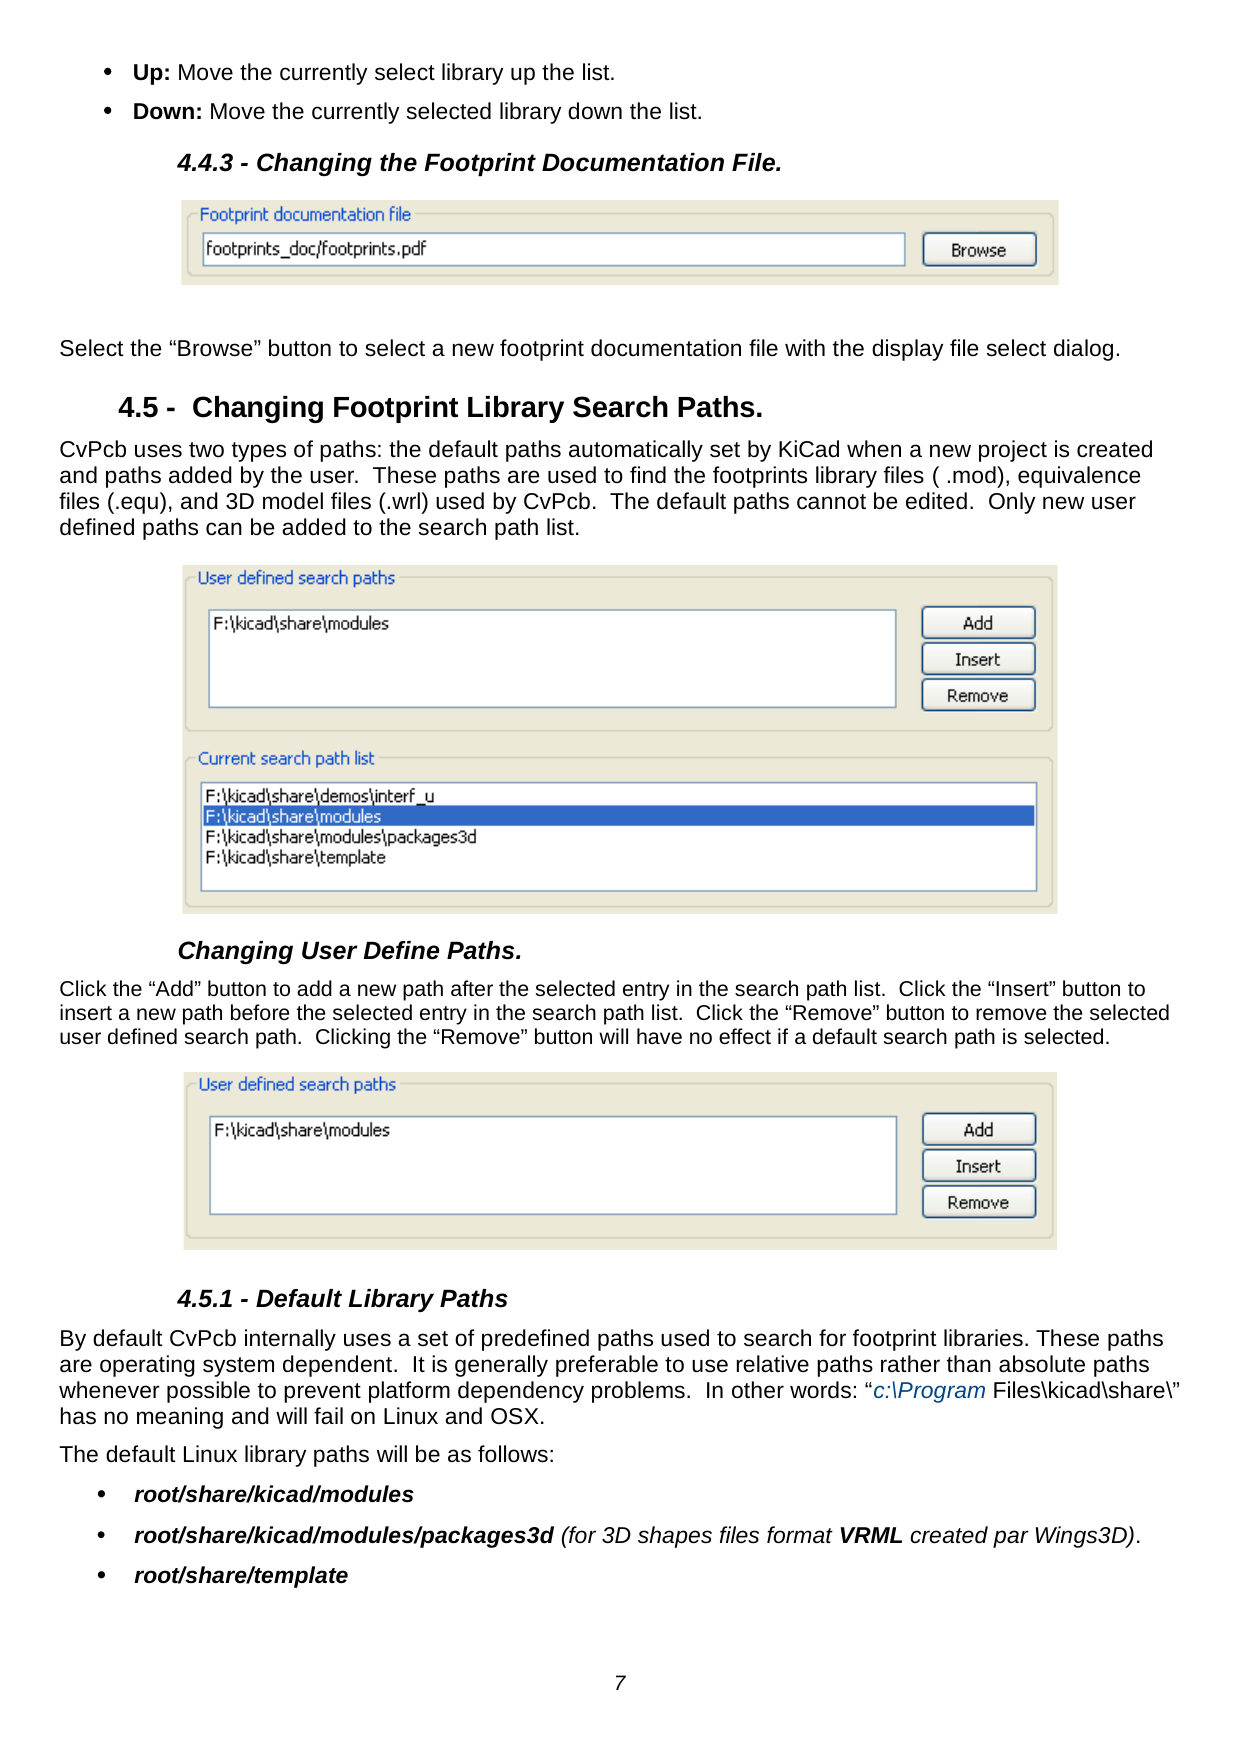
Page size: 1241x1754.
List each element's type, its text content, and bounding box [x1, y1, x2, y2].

list root/share/template [97, 1561, 1181, 1589]
text Click the “Add” button to add a new path after the selected entry in the search path list. Click the “Insert” button to insert a new path before the selected entry in the search path list. Click the “Remove” button to remove the selected user defined search path. Clicking the “Remove” button will have no effect if a default search path is selected. [59, 977, 1181, 1049]
list Up: Move the currently select library up the list. [103, 59, 1181, 86]
list root/share/kicad/modules/packages3d (for 3D shapes files format VRML created par Wings3D). [97, 1521, 1181, 1549]
text CvPcb uses two types of paths: the default paths automatically set by KiCad when a new project is created and paths added by the user. These paths are used to find the footprints library files ( .mod), equivalence files (.equ), and 3D model files (.wrl) used by CvPcb. The default paths cannot be edited. Only new user defined paths can be added to the search path list. [59, 436, 1181, 541]
subtitle Changing Footprint Library Search Paths. [118, 391, 1181, 424]
list Down: Move the currently selected library down the list. [103, 98, 1181, 125]
subtitle Default Library Paths [177, 1285, 1181, 1313]
picture [182, 565, 1058, 914]
subtitle Changing User Define Paths. [177, 937, 1181, 965]
text By default CvPcb internally uses a set of predefined paths used to search for footprint libraries. These paths are operating system dependent. It is generally preferable to use relative paths rather than absolute paths whenever possible to prevent platform dependency problems. In other words: “c:\Program Files\kicad\share\” has no meaning and will fail on Linux and OSX. [59, 1325, 1181, 1429]
list root/share/kicad/modules [97, 1480, 1181, 1508]
subtitle Changing the Footprint Documentation File. [177, 149, 1181, 177]
picture [183, 1072, 1057, 1250]
text The default Linux library paths will be as follows: [59, 1442, 1181, 1468]
text Select the “Browse” button to select a new footprint documentation file with the display file select dialog. [59, 335, 1181, 361]
